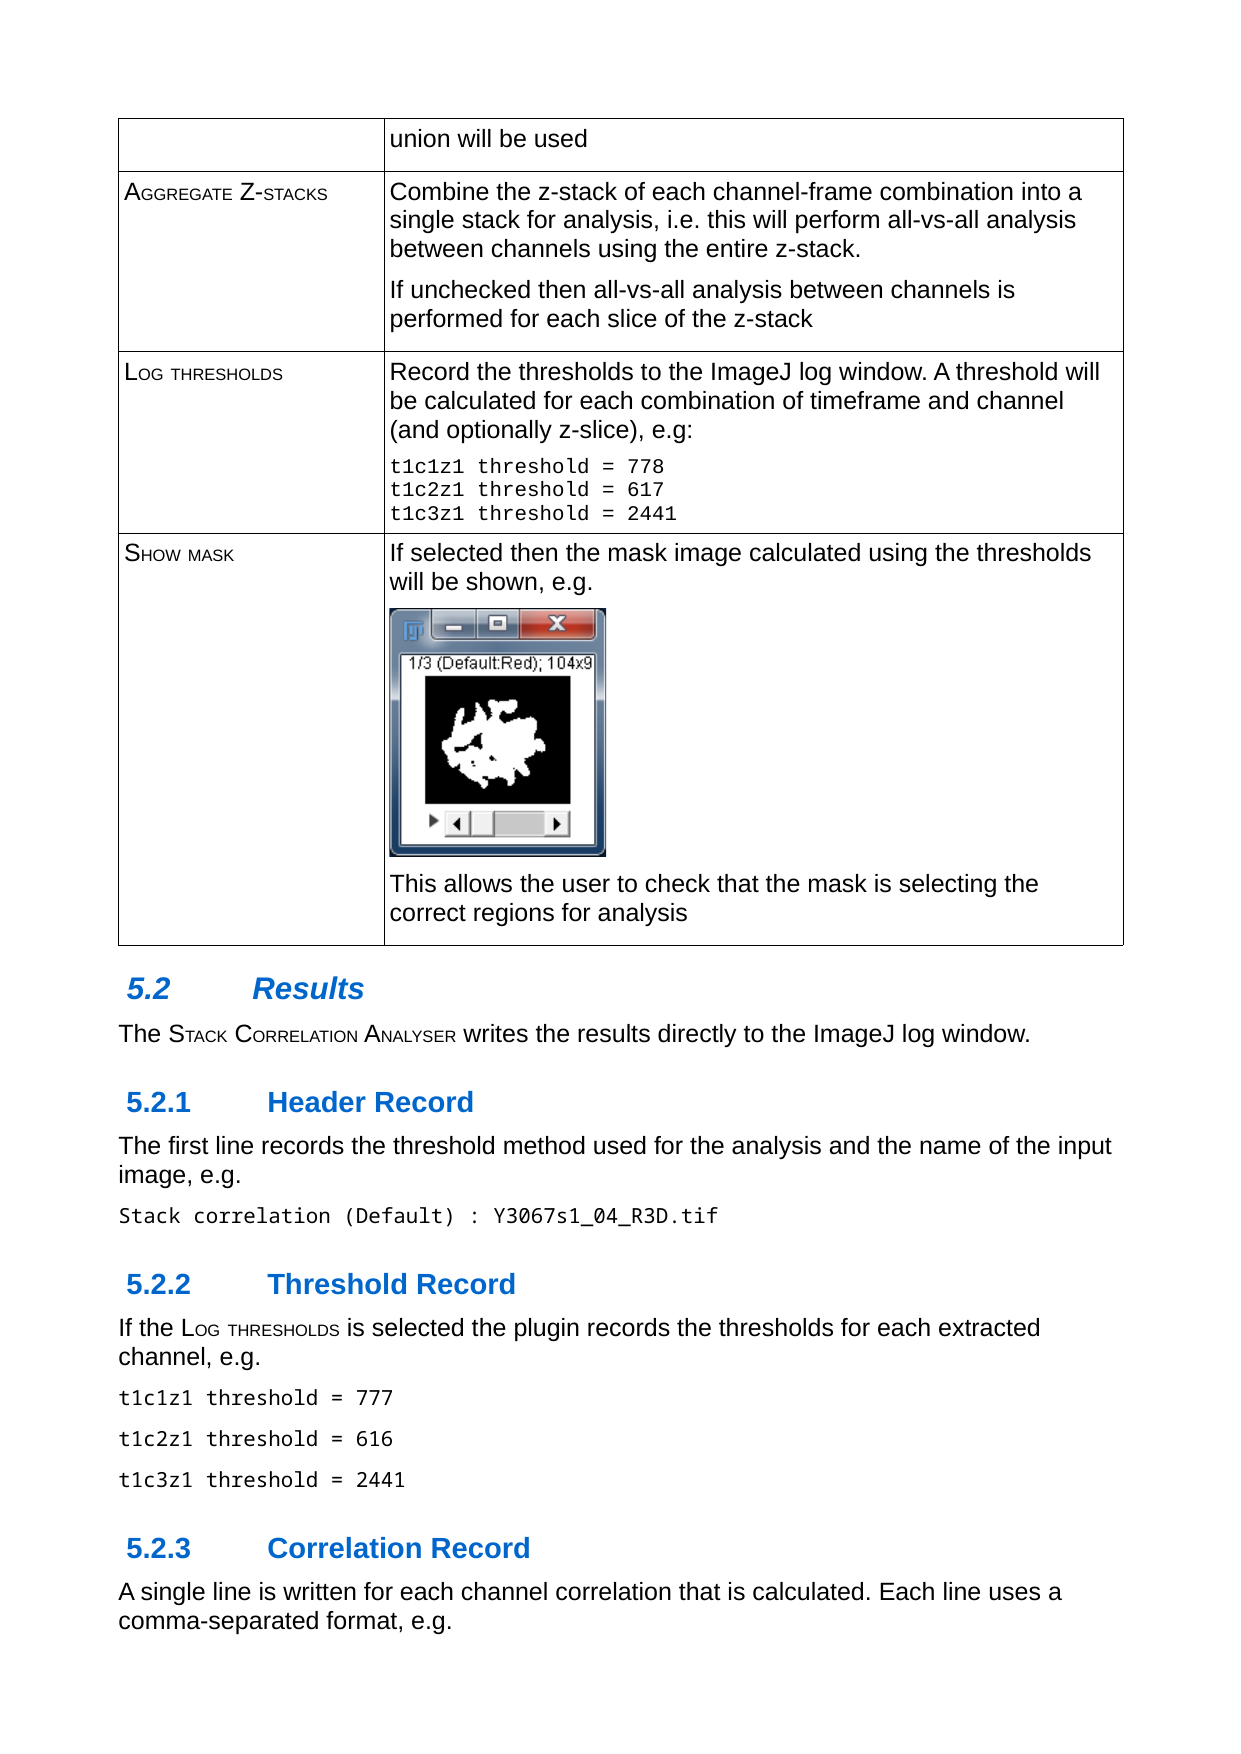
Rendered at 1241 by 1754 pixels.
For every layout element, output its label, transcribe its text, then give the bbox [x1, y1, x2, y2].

text Stack correlation (Default) : Y3067s1_04_R3D.tif [118, 1201, 1122, 1229]
table_cell Log thresholds [119, 352, 384, 532]
table_cell Record the thresholds to the ImageJ log window. A threshold will be calculated for each combination of timeframe and channel (and optionally z-slice), e.g: t1c1z1 threshold = 778 t1c2z1 threshold = 617 t1c3z1 threshold = 2441 [385, 352, 1123, 532]
table_cell Show mask [119, 534, 384, 945]
text If the Log thresholds is selected the plugin records the thresholds for each extracted channel, e.g. [118, 1313, 1122, 1371]
picture [389, 608, 607, 857]
text The first line records the threshold method used for the analysis and the name of the input image, e.g. [118, 1131, 1122, 1188]
subtitle Threshold Record [118, 1267, 1122, 1301]
subtitle Correlation Record [118, 1531, 1122, 1564]
text t1c3z1 threshold = 2441 [118, 1465, 1122, 1493]
text A single line is written for each channel correlation that is calculated. Each line uses a comma-separated format, e.g. [118, 1577, 1122, 1634]
text The Stack Correlation Analyser writes the results directly to the ImageJ log window. [118, 1019, 1122, 1047]
table_cell Aggregate Z-stacks [119, 172, 384, 351]
subtitle Results [118, 970, 1122, 1006]
table_cell [119, 119, 384, 171]
text t1c1z1 threshold = 777 [118, 1383, 1122, 1411]
table_cell Combine the z-stack of each channel-frame combination into a single stack for analysis, i.e. this will perform all-vs-all analysis between channels using the entire z-stack. If unchecked then all-vs-all analysis between channels is performed for each slice of the z-stack [385, 172, 1123, 351]
table_cell union will be used [385, 119, 1123, 171]
table_cell If selected then the mask image calculated using the thresholds will be shown, e.g. This allows the user to check that the mask is selecting the correct regions for analysis [385, 534, 1123, 945]
text t1c2z1 threshold = 616 [118, 1424, 1122, 1452]
subtitle Header Record [118, 1085, 1122, 1118]
